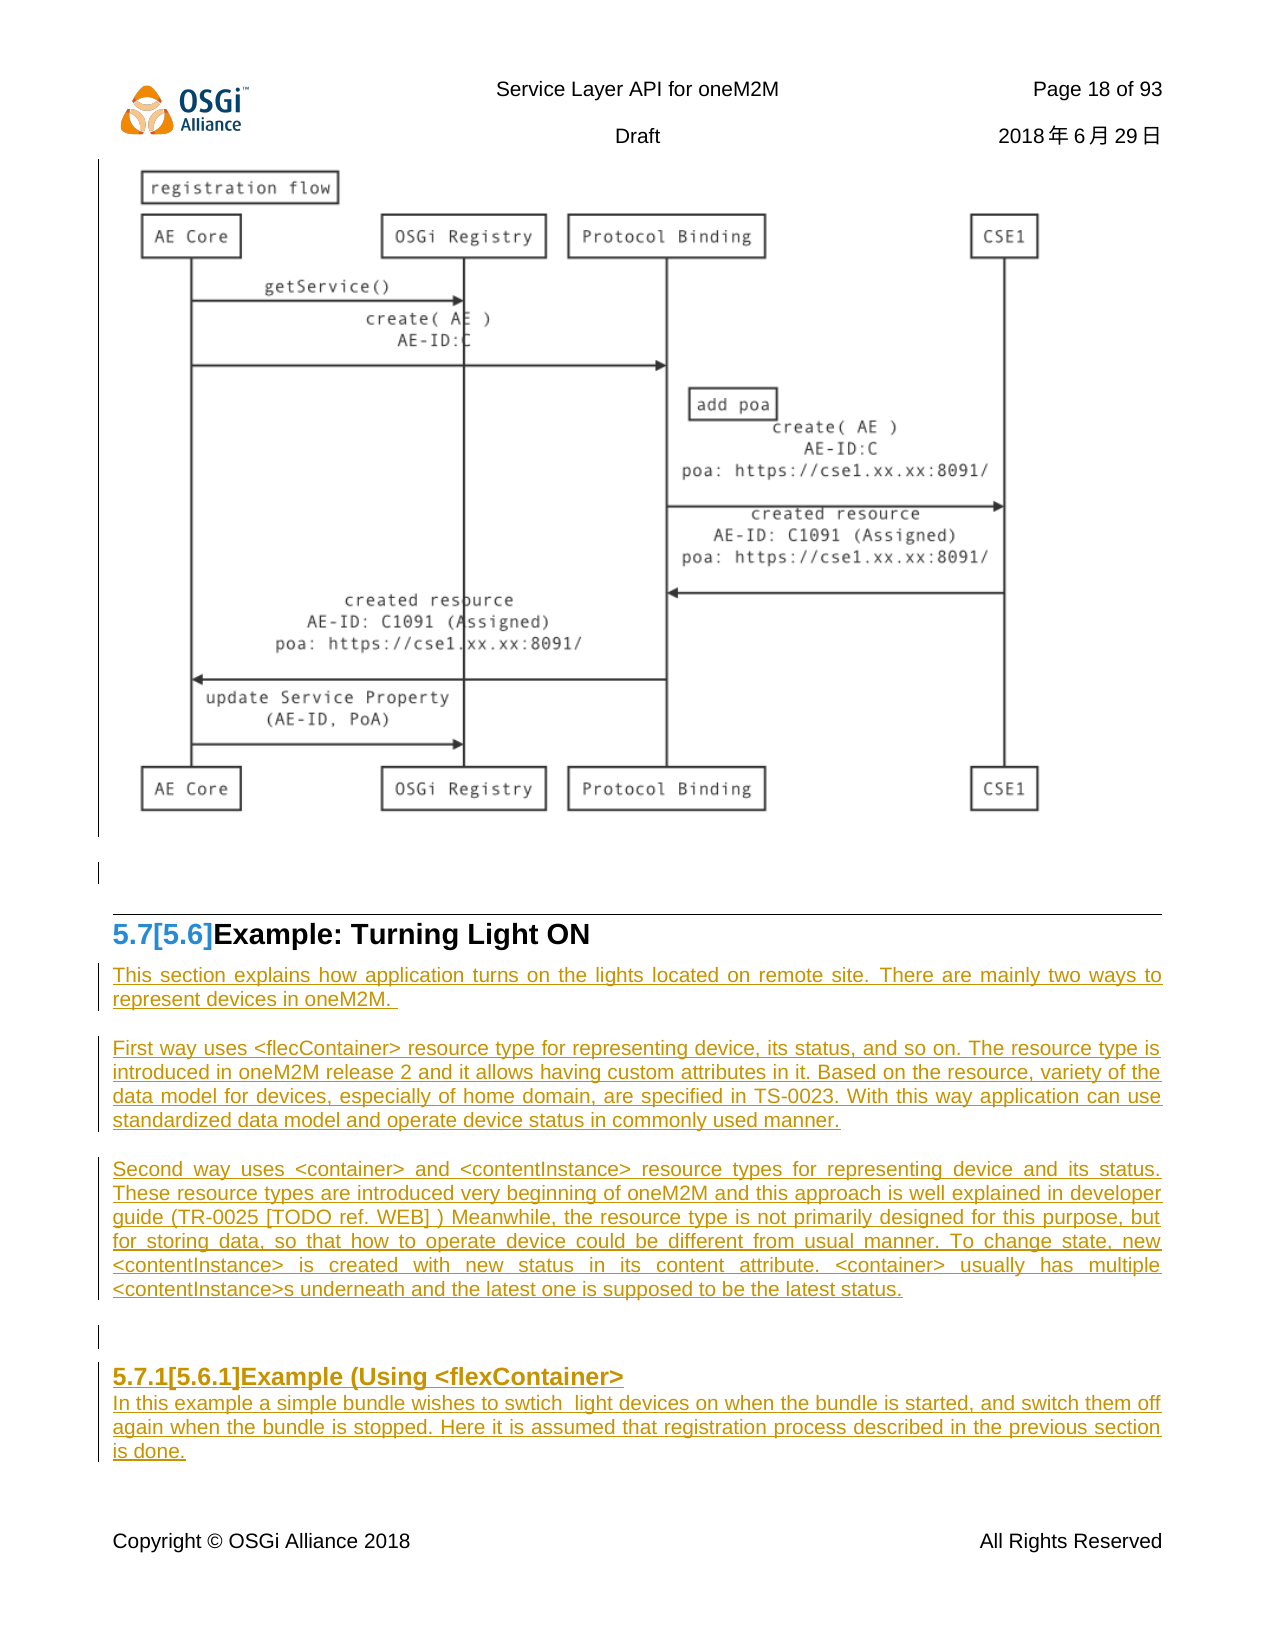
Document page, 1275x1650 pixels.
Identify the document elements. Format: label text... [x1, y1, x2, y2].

text <contentInstance>s underneath and the latest one is supposed to be the latest status. [112, 1274, 1162, 1300]
picture [112, 158, 1094, 837]
text This section explains how application turns on the lights located on remote site. There are mainly two ways to [112, 963, 1162, 984]
text guide (TR-0025 [TODO ref. WEB] ) Meanwhile, the resource type is not primarily designed for this purpose, but for storing data, so that how to operate device could be different from usual manner. To change state, new [112, 1203, 1162, 1249]
text again when the bundle is stopped. Here it is assumed that registration process described in the previous section [112, 1413, 1162, 1436]
text First way uses <flecContainer> resource type for representing device, its status, and so on. The resource type is introduced in oneM2M release 2 and it allows having custom attributes in it. Based on the resource, variety of the [112, 1036, 1162, 1081]
text standardized data model and operate device status in commonly used manner. [112, 1106, 1162, 1132]
text Second way uses <container> and <contentInstance> resource types for representing device and its status. [112, 1157, 1162, 1178]
text In this example a simple bundle wishes to swtich light devices on when the bundle is started, and switch them off [112, 1391, 1162, 1412]
picture [113, 78, 257, 142]
text <contentInstance> is created with new status in its content attribute. <container> usually has multiple [112, 1250, 1162, 1273]
text is done. [112, 1437, 1162, 1462]
text These resource types are introduced very beginning of oneM2M and this approach is well explained in developer [112, 1179, 1162, 1202]
text represent devices in oneM2M. [112, 985, 1162, 1011]
text data model for devices, especially of home domain, are specified in TS-0023. With this way application can use [112, 1082, 1162, 1105]
subtitle Example (Using <flexContainer> [112, 1362, 1162, 1391]
subtitle Example: Turning Light ON [112, 915, 1162, 950]
